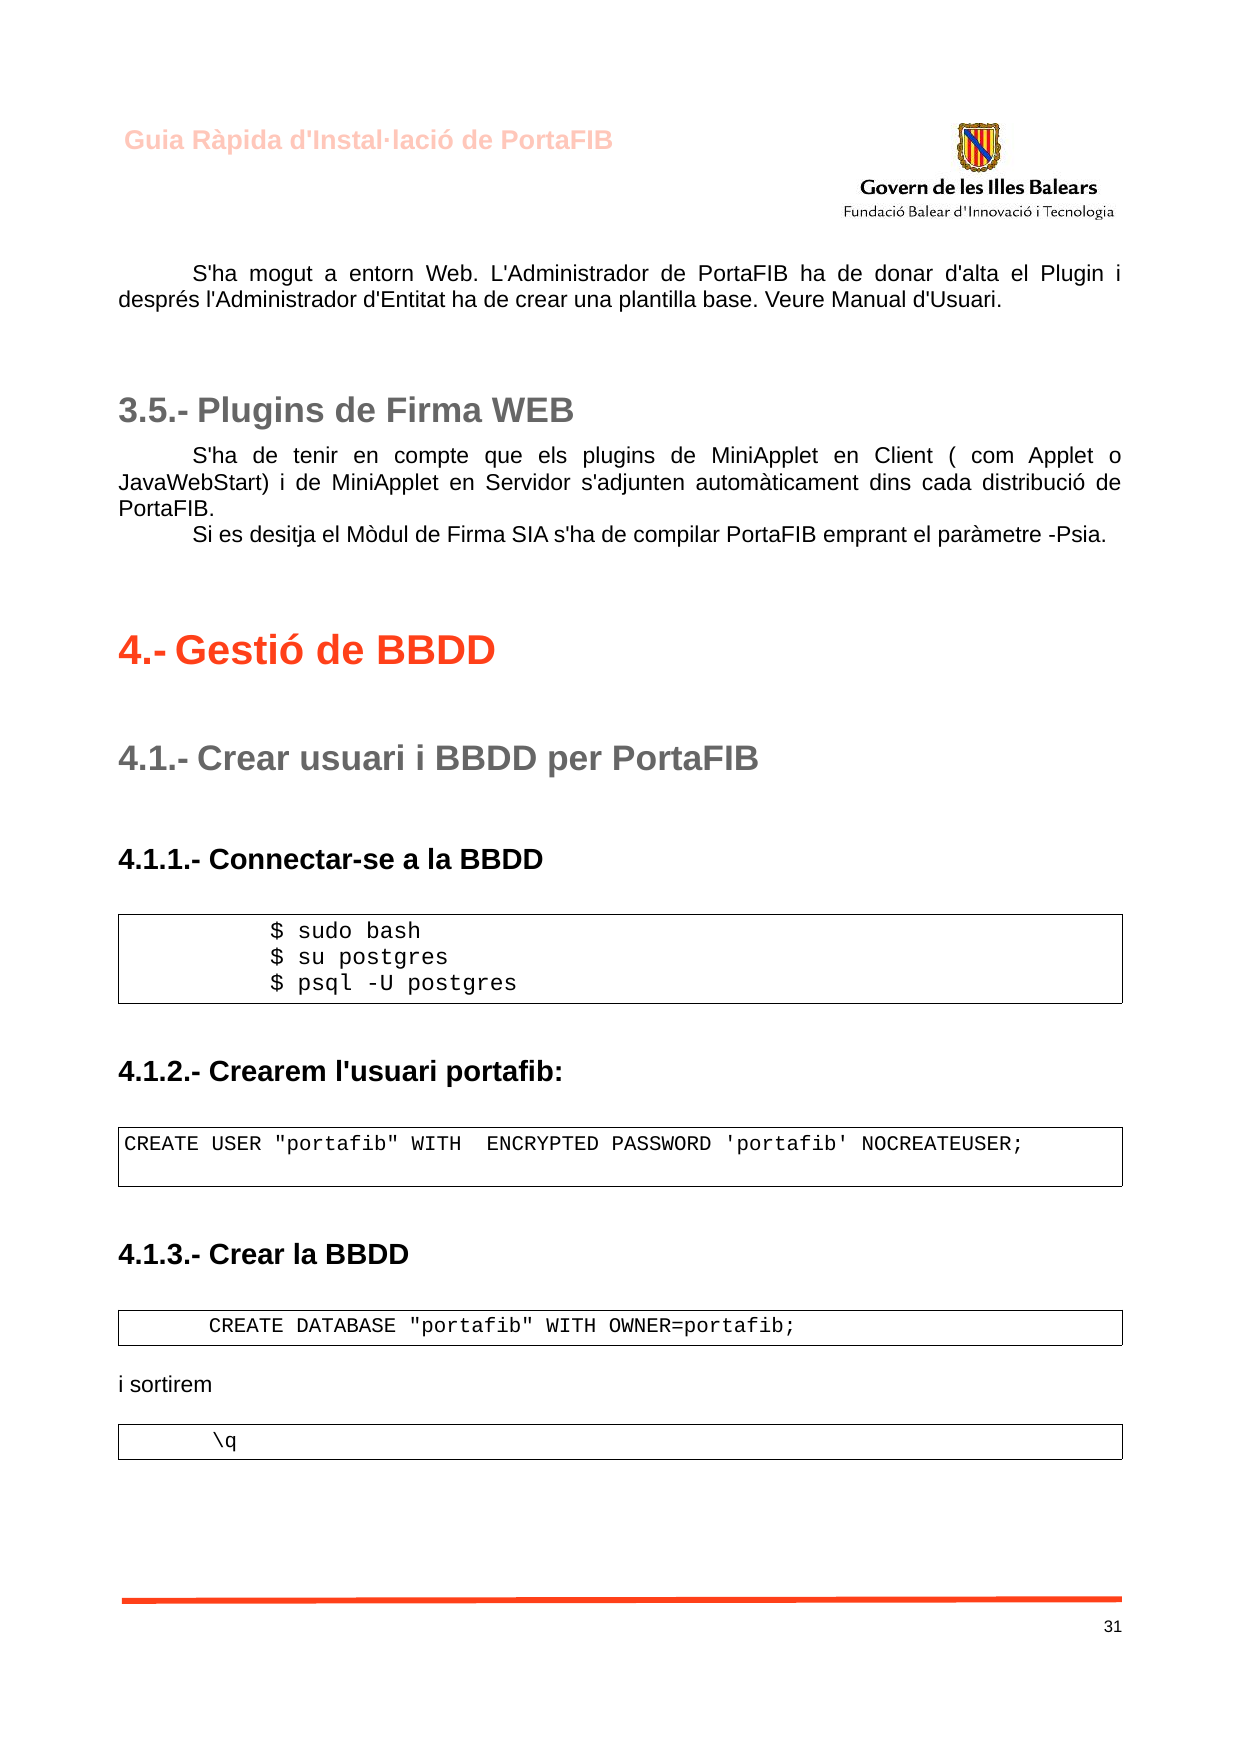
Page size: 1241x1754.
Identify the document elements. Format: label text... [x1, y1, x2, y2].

text S'ha mogut a entorn Web. L'Administrador de PortaFIB ha de donar d'alta el Plugin i després l'Administrador d'Entitat ha de crear una plantilla base. Veure Manual d'Usuari. [118, 260, 1122, 313]
table_header CREATE USER "portafib" WITH ENCRYPTED PASSWORD 'portafib' NOCREATEUSER; [119, 1128, 1122, 1186]
subtitle Crearem l'usuari portafib: [118, 1054, 1122, 1088]
subtitle Plugins de Firma WEB [118, 389, 1122, 430]
table_header CREATE DATABASE "portafib" WITH OWNER=portafib; [119, 1311, 1122, 1345]
subtitle Gestió de BBDD [118, 625, 1122, 673]
subtitle Connectar-se a la BBDD [118, 842, 1122, 875]
subtitle Crear la BBDD [118, 1237, 1122, 1271]
table_header \q [119, 1425, 1122, 1459]
text i sortirem [118, 1371, 1122, 1398]
picture [840, 123, 1117, 220]
subtitle Crear usuari i BBDD per PortaFIB [118, 737, 1122, 778]
table_header $ sudo bash $ su postgres $ psql -U postgres [119, 915, 1122, 1003]
text S'ha de tenir en compte que els plugins de MiniApplet en Client ( com Applet o JavaWebStart) i de MiniApplet en Servidor s'adjunten automàticament dins cada distribució de PortaFIB. [118, 442, 1122, 521]
text Si es desitja el Mòdul de Firma SIA s'ha de compilar PortaFIB emprant el paràmetre -Psia. [118, 521, 1122, 548]
